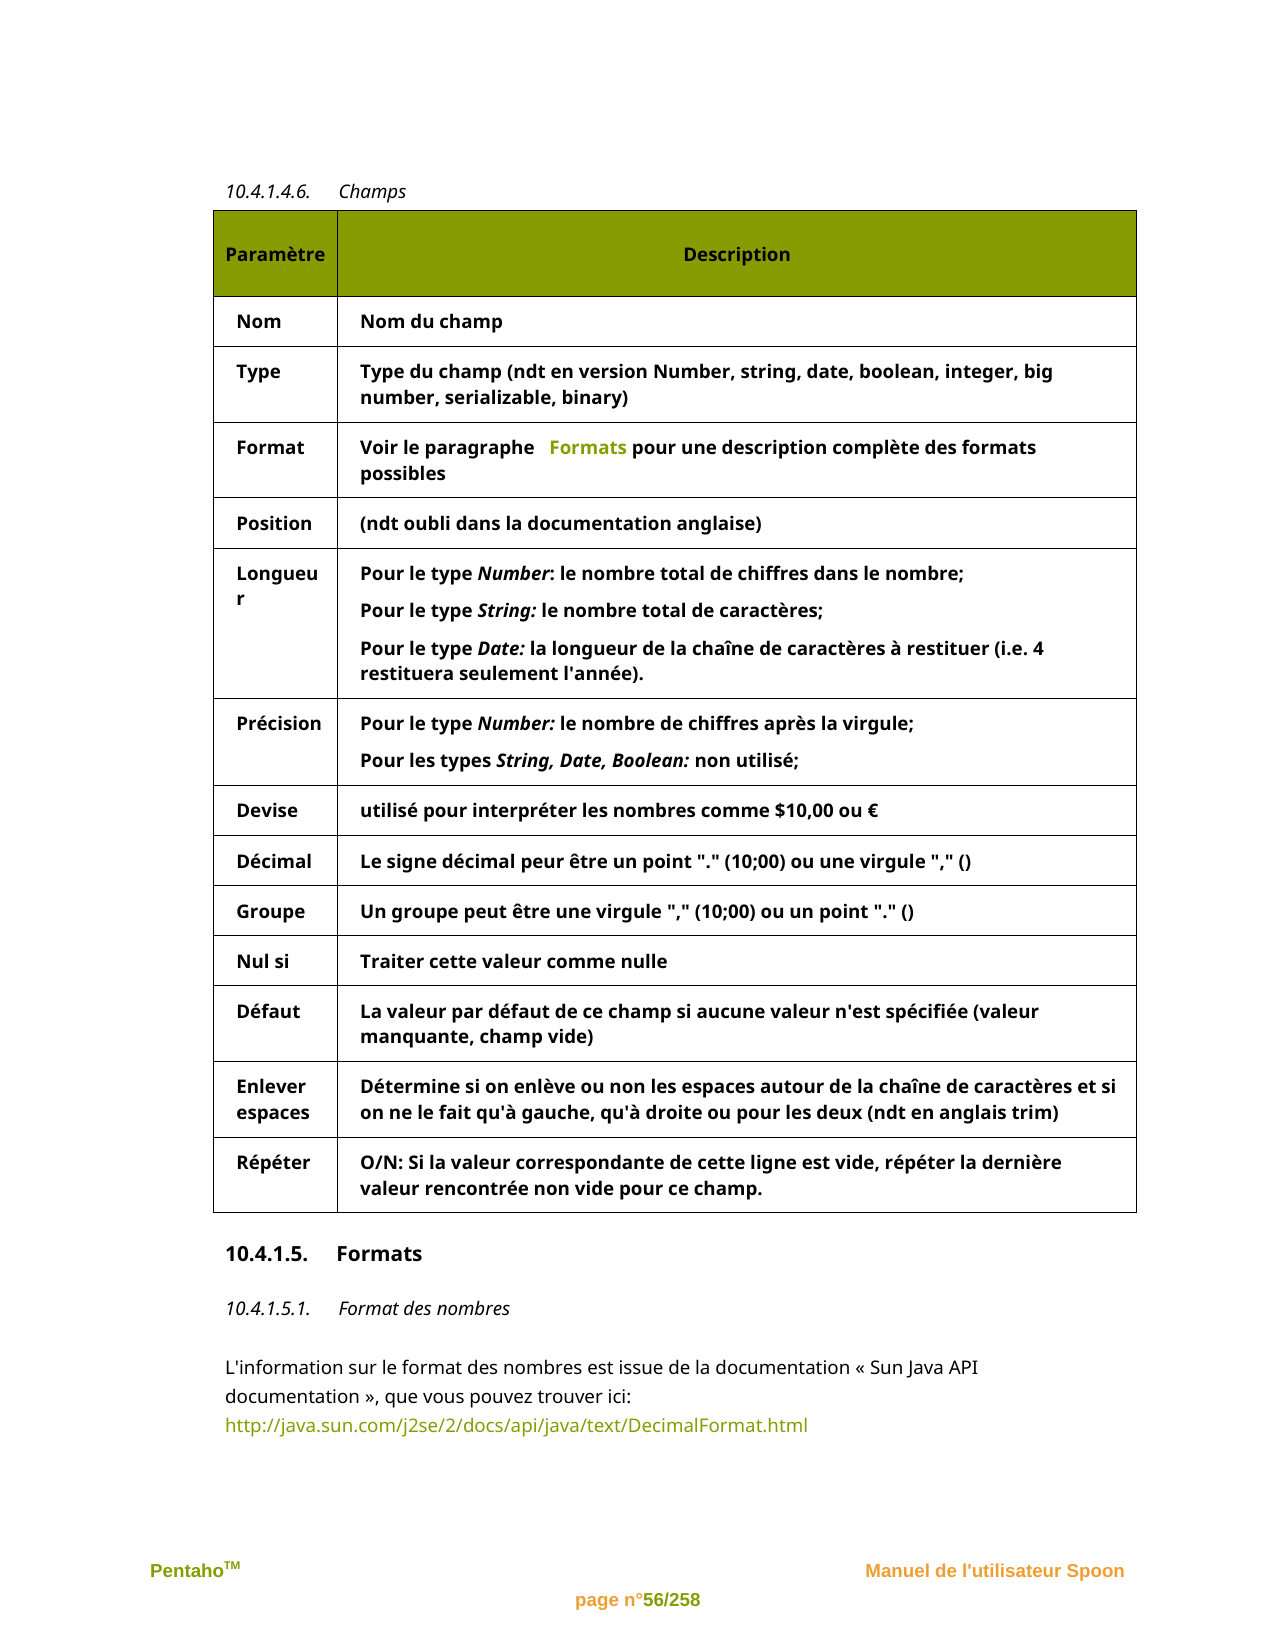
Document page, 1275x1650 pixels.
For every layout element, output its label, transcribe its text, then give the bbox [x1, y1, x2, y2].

table_cell (ndt oubli dans la documentation anglaise) [338, 498, 1136, 547]
table_cell Type [214, 347, 337, 422]
table_cell Format [214, 423, 337, 497]
table_cell Pour le type Number: le nombre de chiffres après la virgule; Pour les types String, Date, Boolean: non utilisé; [338, 699, 1136, 785]
table_cell Défaut [214, 986, 337, 1061]
table_cell Un groupe peut être une virgule "," (10;00) ou un point "." () [338, 886, 1136, 935]
table_cell Détermine si on enlève ou non les espaces autour de la chaîne de caractères et si on ne le fait qu'à gauche, qu'à droite ou pour les deux (ndt en anglais trim) [338, 1062, 1136, 1137]
table_cell Nom du champ [338, 297, 1136, 346]
table_cell Voir le paragraphe Formats pour une description complète des formats possibles [338, 423, 1136, 497]
table_cell Longueur [214, 549, 337, 698]
table_cell Nul si [214, 936, 337, 985]
table_cell Devise [214, 786, 337, 835]
table_cell Répéter [214, 1138, 337, 1212]
table_cell Position [214, 498, 337, 547]
subtitle Formats [225, 1238, 1125, 1267]
table_header Description [338, 211, 1136, 296]
text L'information sur le format des nombres est issue de la documentation « Sun Java API documentation », que vous pouvez trouver ici: http://java.sun.com/j2se/2/docs/api/java/text/DecimalFormat.html [225, 1351, 1125, 1439]
table_cell Traiter cette valeur comme nulle [338, 936, 1136, 985]
subtitle Champs [225, 175, 1125, 204]
table_cell Le signe décimal peur être un point "." (10;00) ou une virgule "," () [338, 836, 1136, 885]
table_cell utilisé pour interpréter les nombres comme $10,00 ou € [338, 786, 1136, 835]
subtitle Format des nombres [225, 1292, 1125, 1322]
table_cell O/N: Si la valeur correspondante de cette ligne est vide, répéter la dernière valeur rencontrée non vide pour ce champ. [338, 1138, 1136, 1212]
table_cell La valeur par défaut de ce champ si aucune valeur n'est spécifiée (valeur manquante, champ vide) [338, 986, 1136, 1061]
table_cell Pour le type Number: le nombre total de chiffres dans le nombre; Pour le type String: le nombre total de caractères; Pour le type Date: la longueur de la chaîne de caractères à restituer (i.e. 4 restituera seulement l'année). [338, 549, 1136, 698]
table_header Paramètre [214, 211, 337, 296]
table_cell Précision [214, 699, 337, 785]
table_cell Groupe [214, 886, 337, 935]
table_cell Type du champ (ndt en version Number, string, date, boolean, integer, big number, serializable, binary) [338, 347, 1136, 422]
table_cell Décimal [214, 836, 337, 885]
table_cell Nom [214, 297, 337, 346]
table_cell Enlever espaces [214, 1062, 337, 1137]
